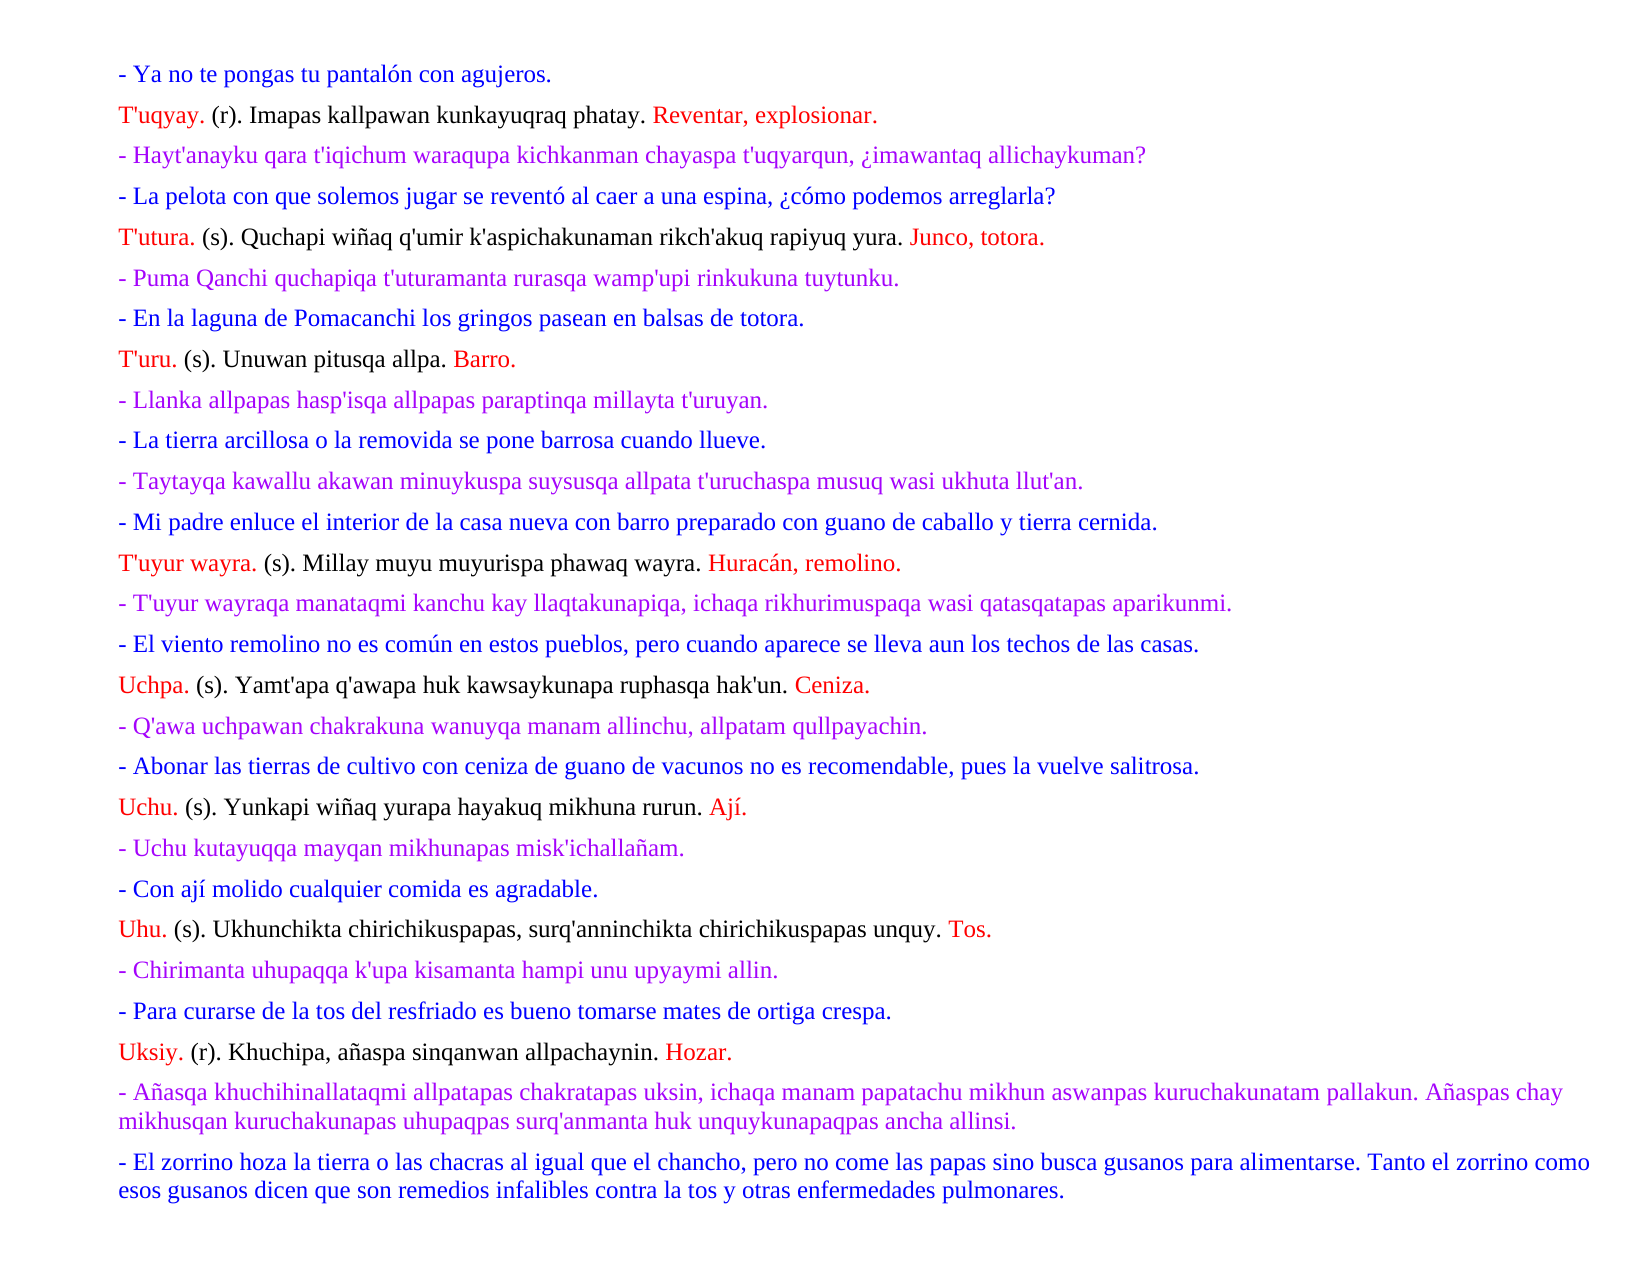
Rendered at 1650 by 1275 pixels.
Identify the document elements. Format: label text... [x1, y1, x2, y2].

text - Mi padre enluce el interior de la casa nueva con barro preparado con guano de caballo y tierra cernida. [118, 507, 1591, 536]
text - Puma Qanchi quchapiqa t'uturamanta rurasqa wamp'upi rinkukuna tuytunku. [118, 263, 1591, 291]
text - Q'awa uchpawan chakrakuna wanuyqa manam allinchu, allpatam qullpayachin. [118, 711, 1591, 739]
text - Abonar las tierras de cultivo con ceniza de guano de vacunos no es recomendable, pues la vuelve salitrosa. [118, 751, 1591, 780]
text - Con ají molido cualquier comida es agradable. [118, 874, 1591, 902]
text Uhu. (s). Ukhunchikta chirichikuspapas, surq'anninchikta chirichikuspapas unquy. Tos. [118, 914, 1591, 943]
text - Uchu kutayuqqa mayqan mikhunapas misk'ichallañam. [118, 833, 1591, 862]
text - La tierra arcillosa o la removida se pone barrosa cuando llueve. [118, 426, 1591, 454]
text - Ya no te pongas tu pantalón con agujeros. [118, 59, 1591, 88]
text - Para curarse de la tos del resfriado es bueno tomarse mates de ortiga crespa. [118, 996, 1591, 1024]
text - En la laguna de Pomacanchi los gringos pasean en balsas de totora. [118, 303, 1591, 332]
text T'uyur wayra. (s). Millay muyu muyurispa phawaq wayra. Huracán, remolino. [118, 548, 1591, 577]
text - Llanka allpapas hasp'isqa allpapas paraptinqa millayta t'uruyan. [118, 385, 1591, 414]
text Uchu. (s). Yunkapi wiñaq yurapa hayakuq mikhuna rurun. Ají. [118, 792, 1591, 821]
text - El viento remolino no es común en estos pueblos, pero cuando aparece se lleva aun los techos de las casas. [118, 629, 1591, 658]
text T'utura. (s). Quchapi wiñaq q'umir k'aspichakunaman rikch'akuq rapiyuq yura. Junco, totora. [118, 222, 1591, 251]
text - El zorrino hoza la tierra o las chacras al igual que el chancho, pero no come las papas sino busca gusanos para alimentarse. Tanto el zorrino como esos gusanos dicen que son remedios infalibles contra la tos y otras enfermedades pulmonares. [118, 1147, 1591, 1204]
text - La pelota con que solemos jugar se reventó al caer a una espina, ¿cómo podemos arreglarla? [118, 181, 1591, 210]
text - Hayt'anayku qara t'iqichum waraqupa kichkanman chayaspa t'uqyarqun, ¿imawantaq allichaykuman? [118, 141, 1591, 169]
text - T'uyur wayraqa manataqmi kanchu kay llaqtakunapiqa, ichaqa rikhurimuspaqa wasi qatasqatapas aparikunmi. [118, 588, 1591, 617]
text T'uru. (s). Unuwan pitusqa allpa. Barro. [118, 344, 1591, 373]
text - Taytayqa kawallu akawan minuykuspa suysusqa allpata t'uruchaspa musuq wasi ukhuta llut'an. [118, 466, 1591, 495]
text T'uqyay. (r). Imapas kallpawan kunkayuqraq phatay. Reventar, explosionar. [118, 100, 1591, 128]
text - Chirimanta uhupaqqa k'upa kisamanta hampi unu upyaymi allin. [118, 955, 1591, 984]
text Uksiy. (r). Khuchipa, añaspa sinqanwan allpachaynin. Hozar. [118, 1037, 1591, 1065]
text Uchpa. (s). Yamt'apa q'awapa huk kawsaykunapa ruphasqa hak'un. Ceniza. [118, 670, 1591, 699]
text - Añasqa khuchihinallataqmi allpatapas chakratapas uksin, ichaqa manam papatachu mikhun aswanpas kuruchakunatam pallakun. Añaspas chay mikhusqan kuruchakunapas uhupaqpas surq'anmanta huk unquykunapaqpas ancha allinsi. [118, 1077, 1591, 1135]
